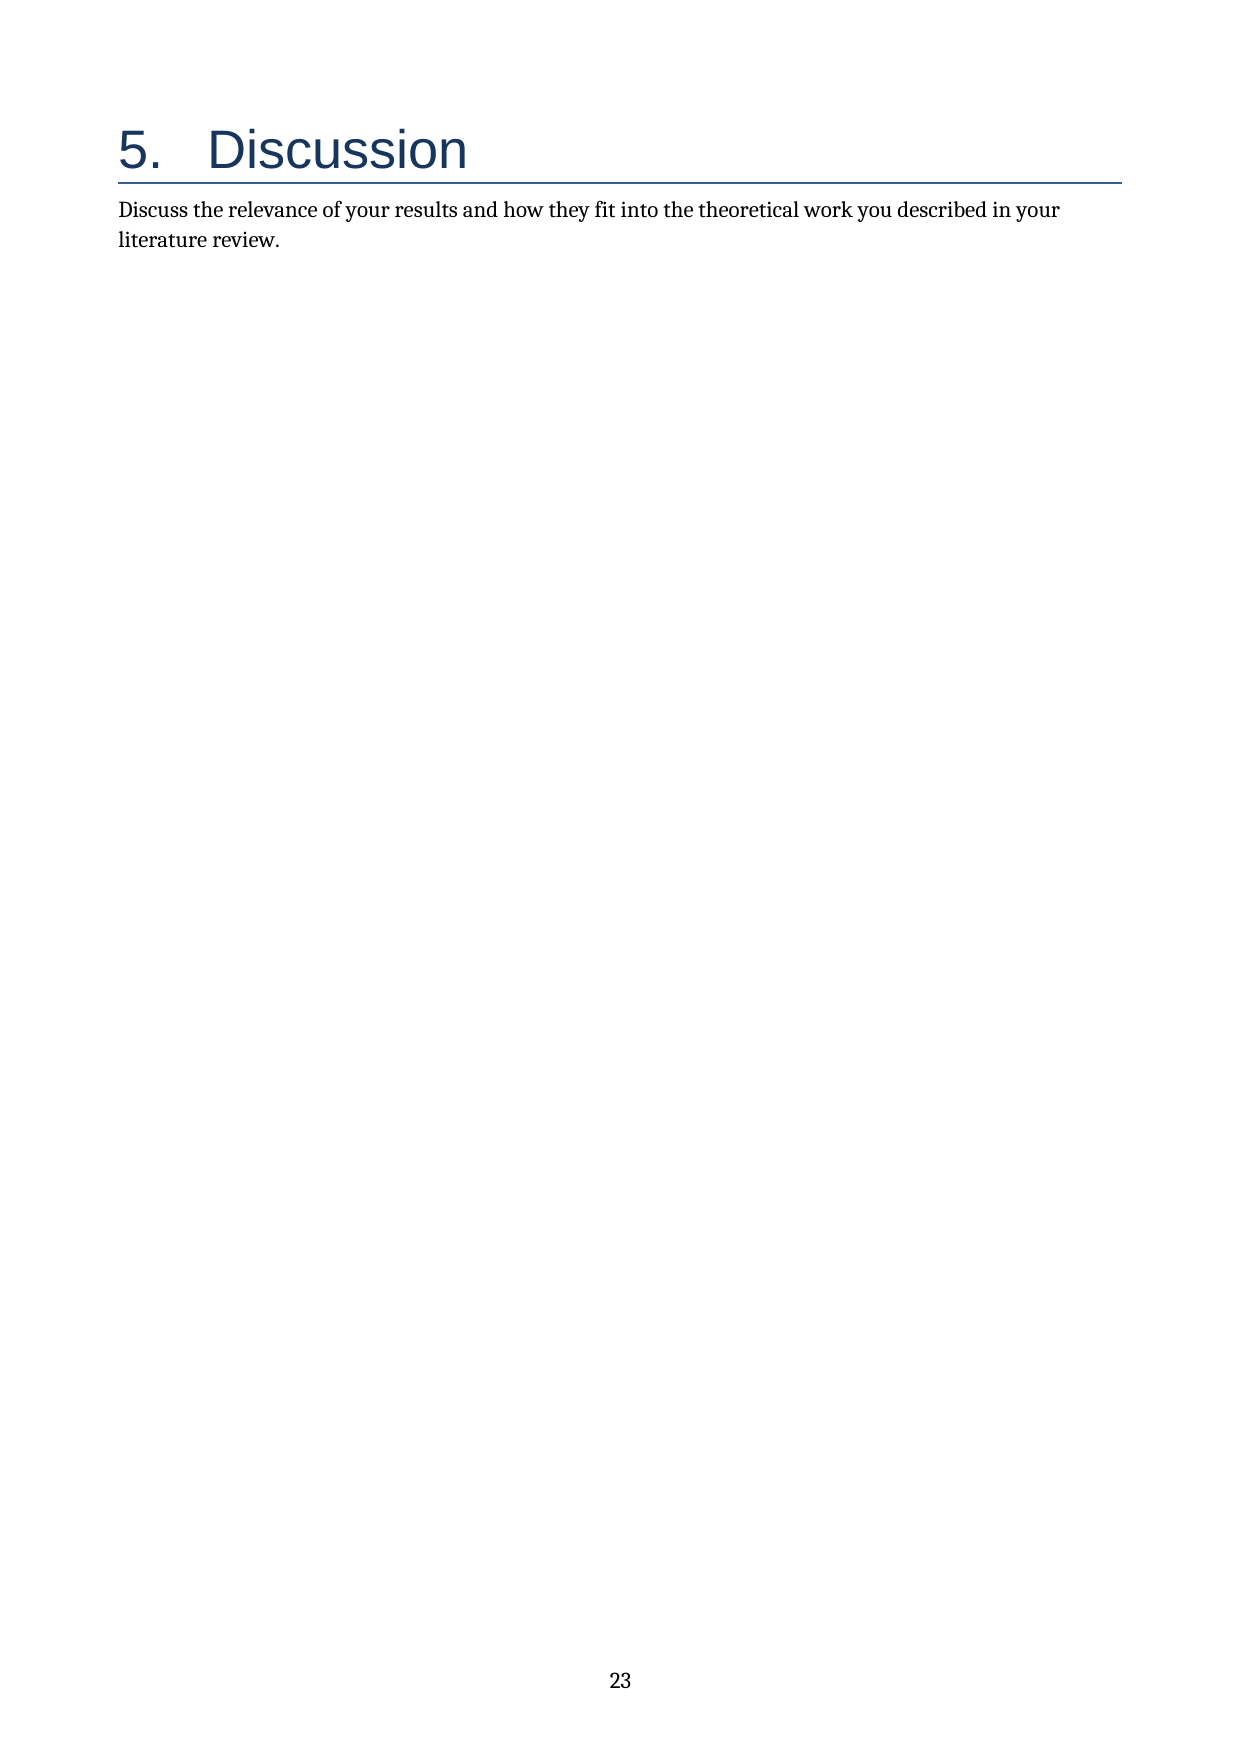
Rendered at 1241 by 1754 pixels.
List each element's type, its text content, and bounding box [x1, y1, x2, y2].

subtitle Discussion [118, 118, 1122, 182]
text Discuss the relevance of your results and how they fit into the theoretical work you described in your literature review. [118, 197, 1122, 254]
